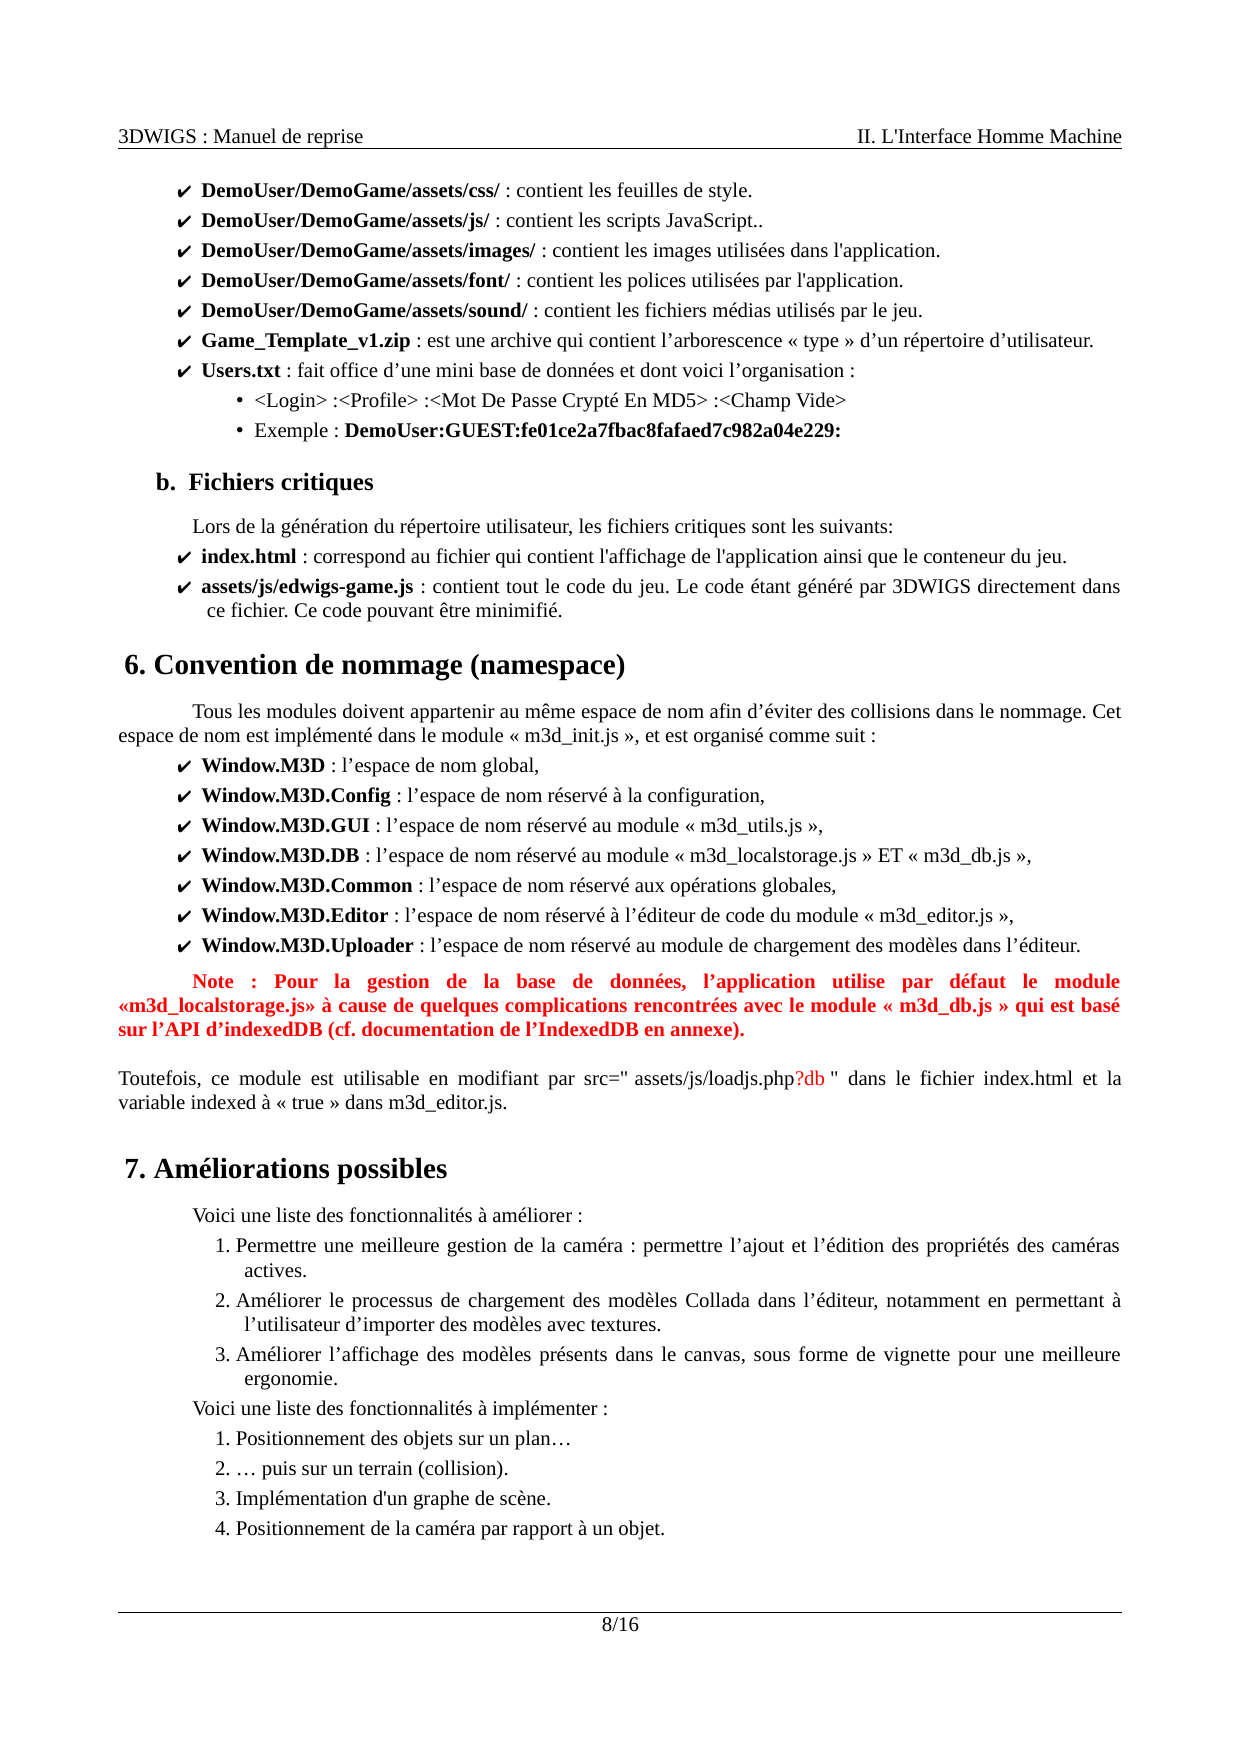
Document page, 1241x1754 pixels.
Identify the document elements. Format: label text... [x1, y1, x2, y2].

list DemoUser/DemoGame/assets/js/ : contient les scripts JavaScript.. [177, 208, 1122, 232]
list Positionnement des objets sur un plan… [215, 1426, 1122, 1450]
list assets/js/edwigs-game.js : contient tout le code du jeu. Le code étant généré par 3DWIGS directement dans ce fichier. Ce code pouvant être minimifié. [177, 574, 1122, 622]
list DemoUser/DemoGame/assets/font/ : contient les polices utilisées par l'application. [177, 268, 1122, 292]
list <Login> :<Profile> :<Mot De Passe Crypté En MD5> :<Champ Vide> [236, 388, 1122, 412]
list Window.M3D.Editor : l’espace de nom réservé à l’éditeur de code du module « m3d_editor.js », [177, 903, 1122, 927]
text Lors de la génération du répertoire utilisateur, les fichiers critiques sont les suivants: [118, 514, 1122, 538]
list Window.M3D : l’espace de nom global, [177, 753, 1122, 777]
list DemoUser/DemoGame/assets/images/ : contient les images utilisées dans l'application. [177, 238, 1122, 262]
list Window.M3D.GUI : l’espace de nom réservé au module « m3d_utils.js », [177, 813, 1122, 837]
text Tous les modules doivent appartenir au même espace de nom afin d’éviter des collisions dans le nommage. Cet espace de nom est implémenté dans le module « m3d_init.js », et est organisé comme suit : [118, 699, 1122, 747]
list Window.M3D.Uploader : l’espace de nom réservé au module de chargement des modèles dans l’éditeur. [177, 933, 1122, 957]
list DemoUser/DemoGame/assets/sound/ : contient les fichiers médias utilisés par le jeu. [177, 298, 1122, 322]
list Améliorer l’affichage des modèles présents dans le canvas, sous forme de vignette pour une meilleure ergonomie. [215, 1342, 1122, 1390]
list Exemple : DemoUser:GUEST:fe01ce2a7fbac8fafaed7c982a04e229: [236, 418, 1122, 442]
list Game_Template_v1.zip : est une archive qui contient l’arborescence « type » d’un répertoire d’utilisateur. [177, 328, 1122, 352]
list … puis sur un terrain (collision). [215, 1456, 1122, 1480]
list Positionnement de la caméra par rapport à un objet. [215, 1516, 1122, 1540]
list Permettre une meilleure gestion de la caméra : permettre l’ajout et l’édition des propriétés des caméras actives. [215, 1233, 1122, 1282]
subtitle Convention de nommage (namespace) [124, 647, 1122, 680]
list index.html : correspond au fichier qui contient l'affichage de l'application ainsi que le conteneur du jeu. [177, 544, 1122, 568]
subtitle Améliorations possibles [124, 1152, 1122, 1185]
list Users.txt : fait office d’une mini base de données et dont voici l’organisation : [177, 358, 1122, 382]
text Voici une liste des fonctionnalités à améliorer : [118, 1203, 1122, 1227]
text Note : Pour la gestion de la base de données, l’application utilise par défaut le module «m3d_localstorage.js» à cause de quelques complications rencontrées avec le module « m3d_db.js » qui est basé sur l’API d’indexedDB (cf. documentation de l’IndexedDB en annexe). [118, 969, 1122, 1041]
text Toutefois, ce module est utilisable en modifiant par src=" assets/js/loadjs.php?db " dans le fichier index.html et la variable indexed à « true » dans m3d_editor.js. [118, 1066, 1122, 1114]
text Voici une liste des fonctionnalités à implémenter : [118, 1396, 1122, 1420]
list DemoUser/DemoGame/assets/css/ : contient les feuilles de style. [177, 178, 1122, 202]
list Améliorer le processus de chargement des modèles Collada dans l’éditeur, notamment en permettant à l’utilisateur d’importer des modèles avec textures. [215, 1287, 1122, 1336]
list Window.M3D.DB : l’espace de nom réservé au module « m3d_localstorage.js » ET « m3d_db.js », [177, 843, 1122, 867]
subtitle Fichiers critiques [118, 467, 1122, 496]
list Window.M3D.Common : l’espace de nom réservé aux opérations globales, [177, 873, 1122, 897]
list Implémentation d'un graphe de scène. [215, 1486, 1122, 1510]
list Window.M3D.Config : l’espace de nom réservé à la configuration, [177, 783, 1122, 807]
